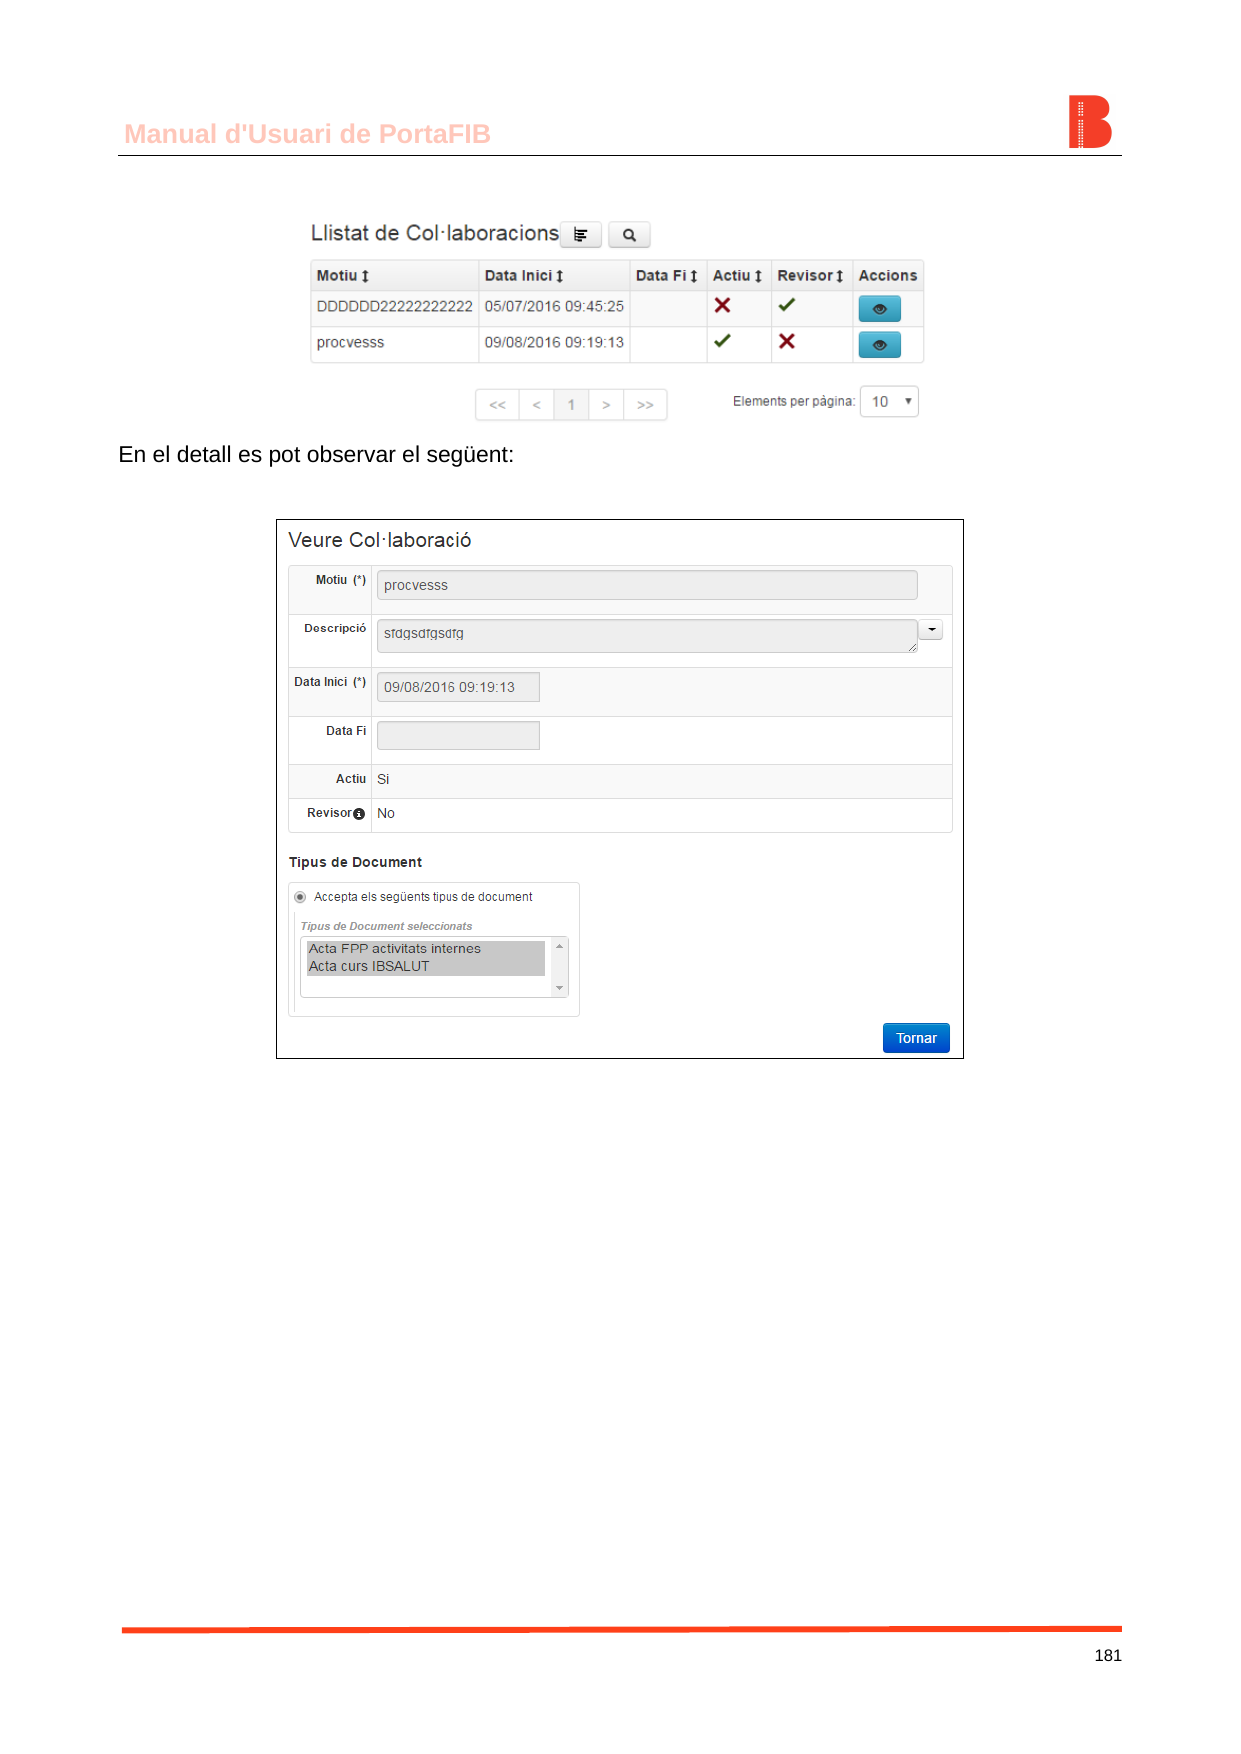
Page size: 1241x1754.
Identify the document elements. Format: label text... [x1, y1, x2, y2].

text En el detall es pot observar el següent: [118, 441, 1122, 468]
picture [1063, 94, 1117, 150]
picture [279, 523, 961, 1056]
picture [303, 215, 937, 429]
